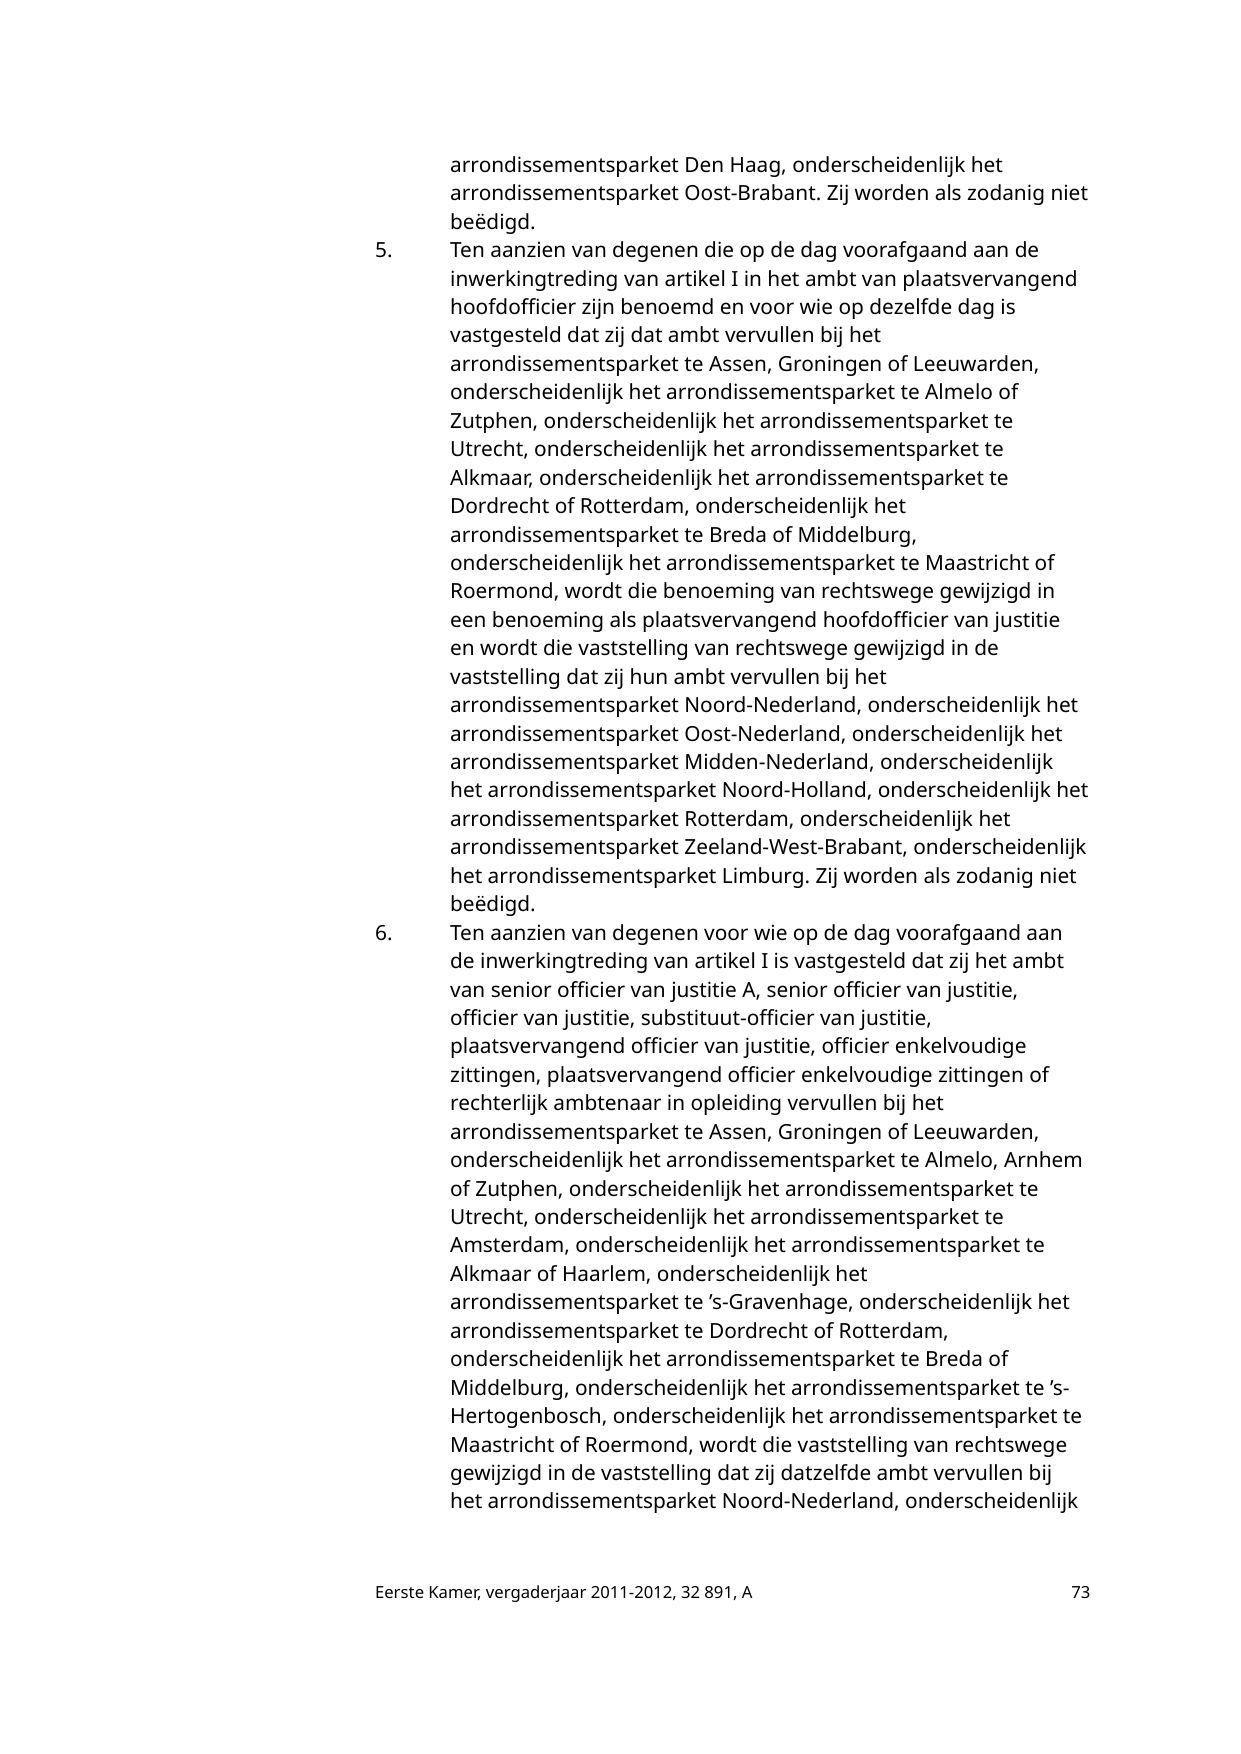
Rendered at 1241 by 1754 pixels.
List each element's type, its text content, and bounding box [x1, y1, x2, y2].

list arrondissementsparket Den Haag, onderscheidenlijk het arrondissementsparket Oost-Brabant. Zij worden als zodanig niet beëdigd. [375, 150, 1090, 235]
list Ten aanzien van degenen die op de dag voorafgaand aan de inwerkingtreding van artikel I in het ambt van plaatsvervangend hoofdofficier zijn benoemd en voor wie op dezelfde dag is vastgesteld dat zij dat ambt vervullen bij het arrondissementsparket te Assen, Groningen of Leeuwarden, onderscheidenlijk het arrondissementsparket te Almelo of Zutphen, onderscheidenlijk het arrondissementsparket te Utrecht, onderscheidenlijk het arrondissementsparket te Alkmaar, onderscheidenlijk het arrondissementsparket te Dordrecht of Rotterdam, onderscheidenlijk het arrondissementsparket te Breda of Middelburg, onderscheidenlijk het arrondissementsparket te Maastricht of Roermond, wordt die benoeming van rechtswege gewijzigd in een benoeming als plaatsvervangend hoofdofficier van justitie en wordt die vaststelling van rechtswege gewijzigd in de vaststelling dat zij hun ambt vervullen bij het arrondissementsparket Noord-Nederland, onderscheidenlijk het arrondissementsparket Oost-Nederland, onderscheidenlijk het arrondissementsparket Midden-Nederland, onderscheidenlijk het arrondissementsparket Noord-Holland, onderscheidenlijk het arrondissementsparket Rotterdam, onderscheidenlijk het arrondissementsparket Zeeland-West-Brabant, onderscheidenlijk het arrondissementsparket Limburg. Zij worden als zodanig niet beëdigd. [375, 235, 1090, 918]
list Ten aanzien van degenen voor wie op de dag voorafgaand aan de inwerkingtreding van artikel I is vastgesteld dat zij het ambt van senior officier van justitie A, senior officier van justitie, officier van justitie, substituut-officier van justitie, plaatsvervangend officier van justitie, officier enkelvoudige zittingen, plaatsvervangend officier enkelvoudige zittingen of rechterlijk ambtenaar in opleiding vervullen bij het arrondissementsparket te Assen, Groningen of Leeuwarden, onderscheidenlijk het arrondissementsparket te Almelo, Arnhem of Zutphen, onderscheidenlijk het arrondissementsparket te Utrecht, onderscheidenlijk het arrondissementsparket te Amsterdam, onderscheidenlijk het arrondissementsparket te Alkmaar of Haarlem, onderscheidenlijk het arrondissementsparket te ’s-Gravenhage, onderscheidenlijk het arrondissementsparket te Dordrecht of Rotterdam, onderscheidenlijk het arrondissementsparket te Breda of Middelburg, onderscheidenlijk het arrondissementsparket te ’s-Hertogenbosch, onderscheidenlijk het arrondissementsparket te Maastricht of Roermond, wordt die vaststelling van rechtswege gewijzigd in de vaststelling dat zij datzelfde ambt vervullen bij het arrondissementsparket Noord-Nederland, onderscheidenlijk [375, 918, 1090, 1515]
